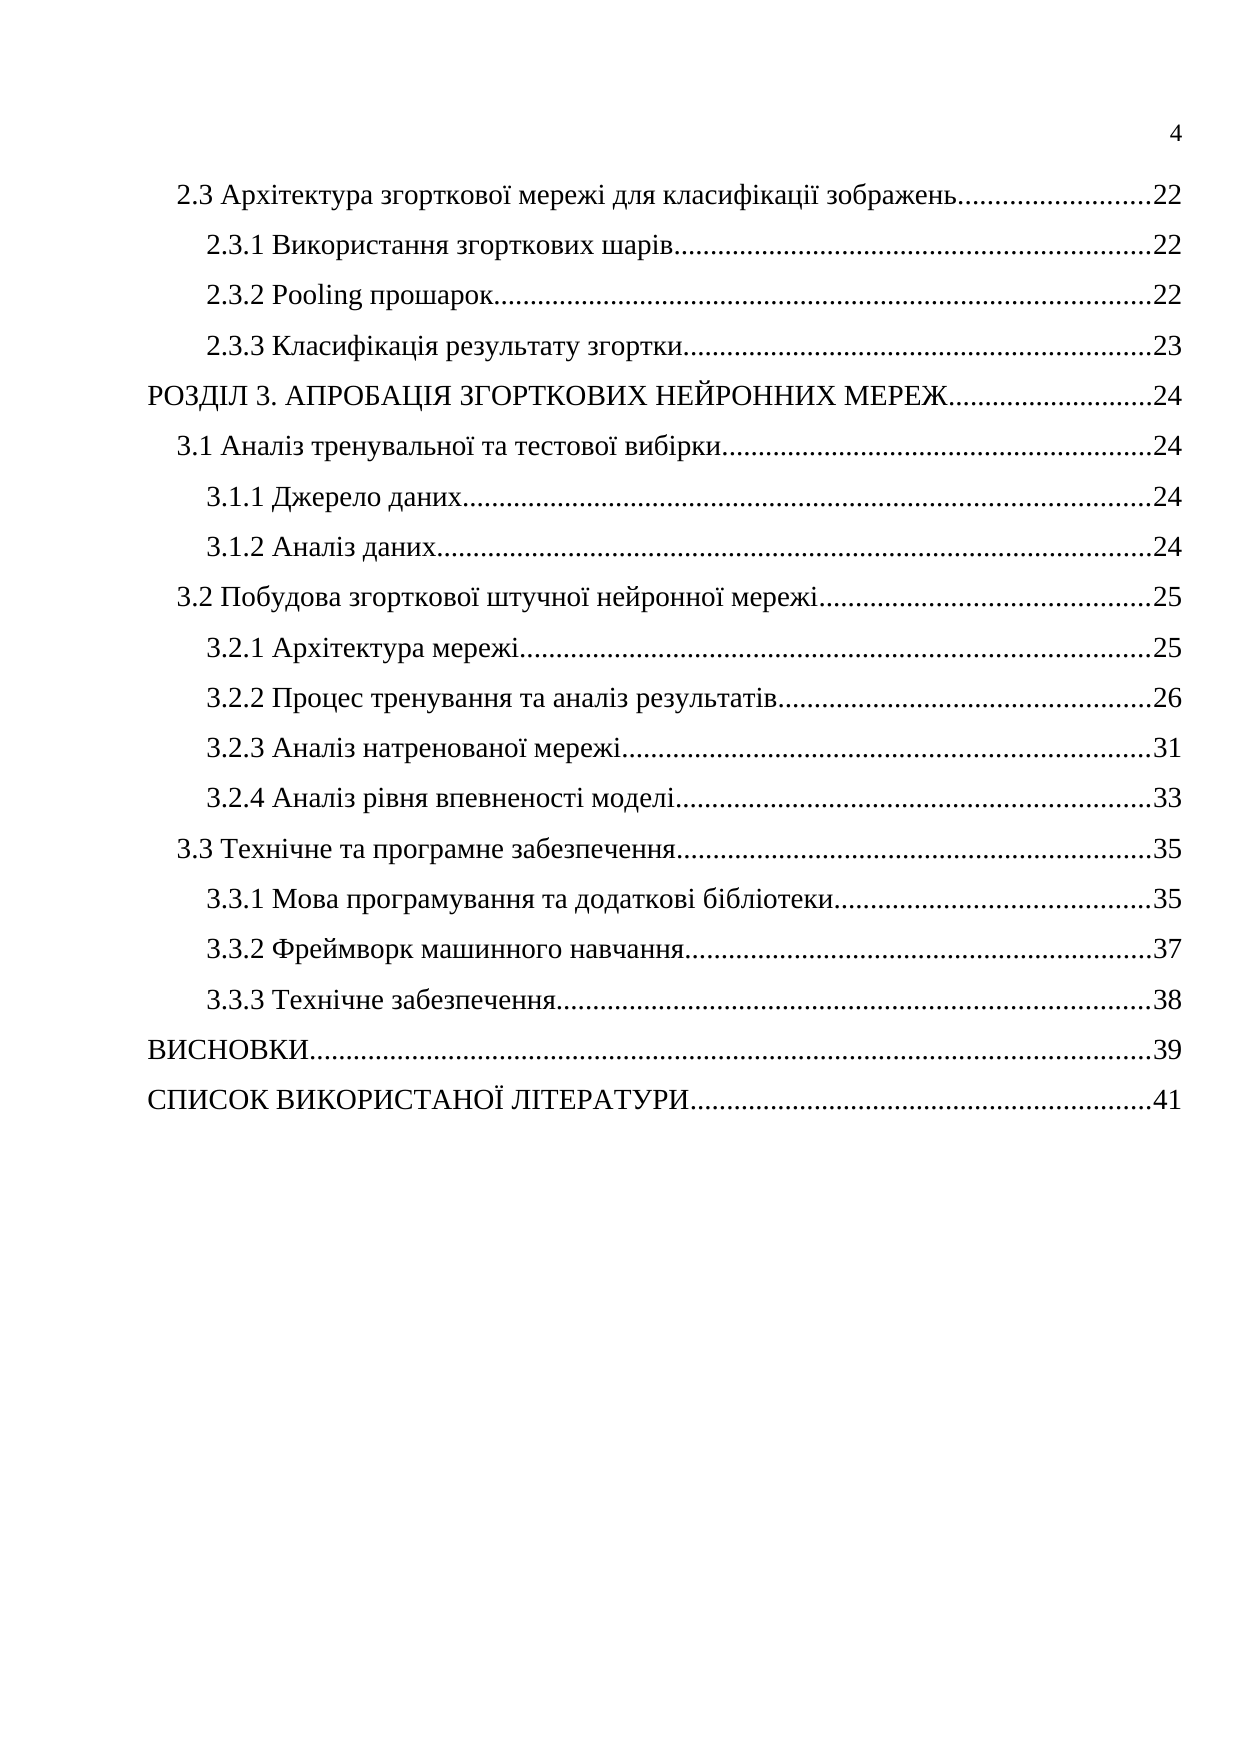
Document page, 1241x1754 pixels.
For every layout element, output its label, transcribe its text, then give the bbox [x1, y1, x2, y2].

text 3.1.2 Аналіз даних 24 [206, 529, 1182, 563]
text 2.3.3 Класифікація результату згортки 23 [206, 328, 1182, 361]
text 3.3.2 Фреймворк машинного навчання 37 [206, 932, 1182, 965]
text 2.3 Архітектура згорткової мережі для класифікації зображень 22 [176, 177, 1182, 210]
text Розділ 3. апробація згорткових нейронних мереж 24 [147, 378, 1182, 412]
text 3.2.2 Процес тренування та аналіз результатів 26 [206, 680, 1182, 713]
text 3.2.1 Архітектура мережі 25 [206, 630, 1182, 663]
text 3.3.1 Мова програмування та додаткові бібліотеки 35 [206, 881, 1182, 915]
text 3.2 Побудова згорткової штучної нейронної мережі 25 [176, 579, 1182, 613]
text Список використаної літератури 41 [147, 1082, 1182, 1116]
text 3.2.3 Аналіз натренованої мережі 31 [206, 730, 1182, 764]
text 3.3.3 Технічне забезпечення 38 [206, 982, 1182, 1015]
text ВИСНОВКИ 39 [147, 1032, 1182, 1066]
text 2.3.1 Використання згорткових шарів 22 [206, 227, 1182, 261]
text 3.2.4 Аналіз рівня впевненості моделі 33 [206, 781, 1182, 814]
text 2.3.2 Pooling прошарок 22 [206, 277, 1182, 311]
text 3.3 Технічне та програмне забезпечення 35 [176, 831, 1182, 864]
text 3.1 Аналіз тренувальної та тестової вибірки 24 [176, 428, 1182, 462]
text 3.1.1 Джерело даних 24 [206, 479, 1182, 512]
